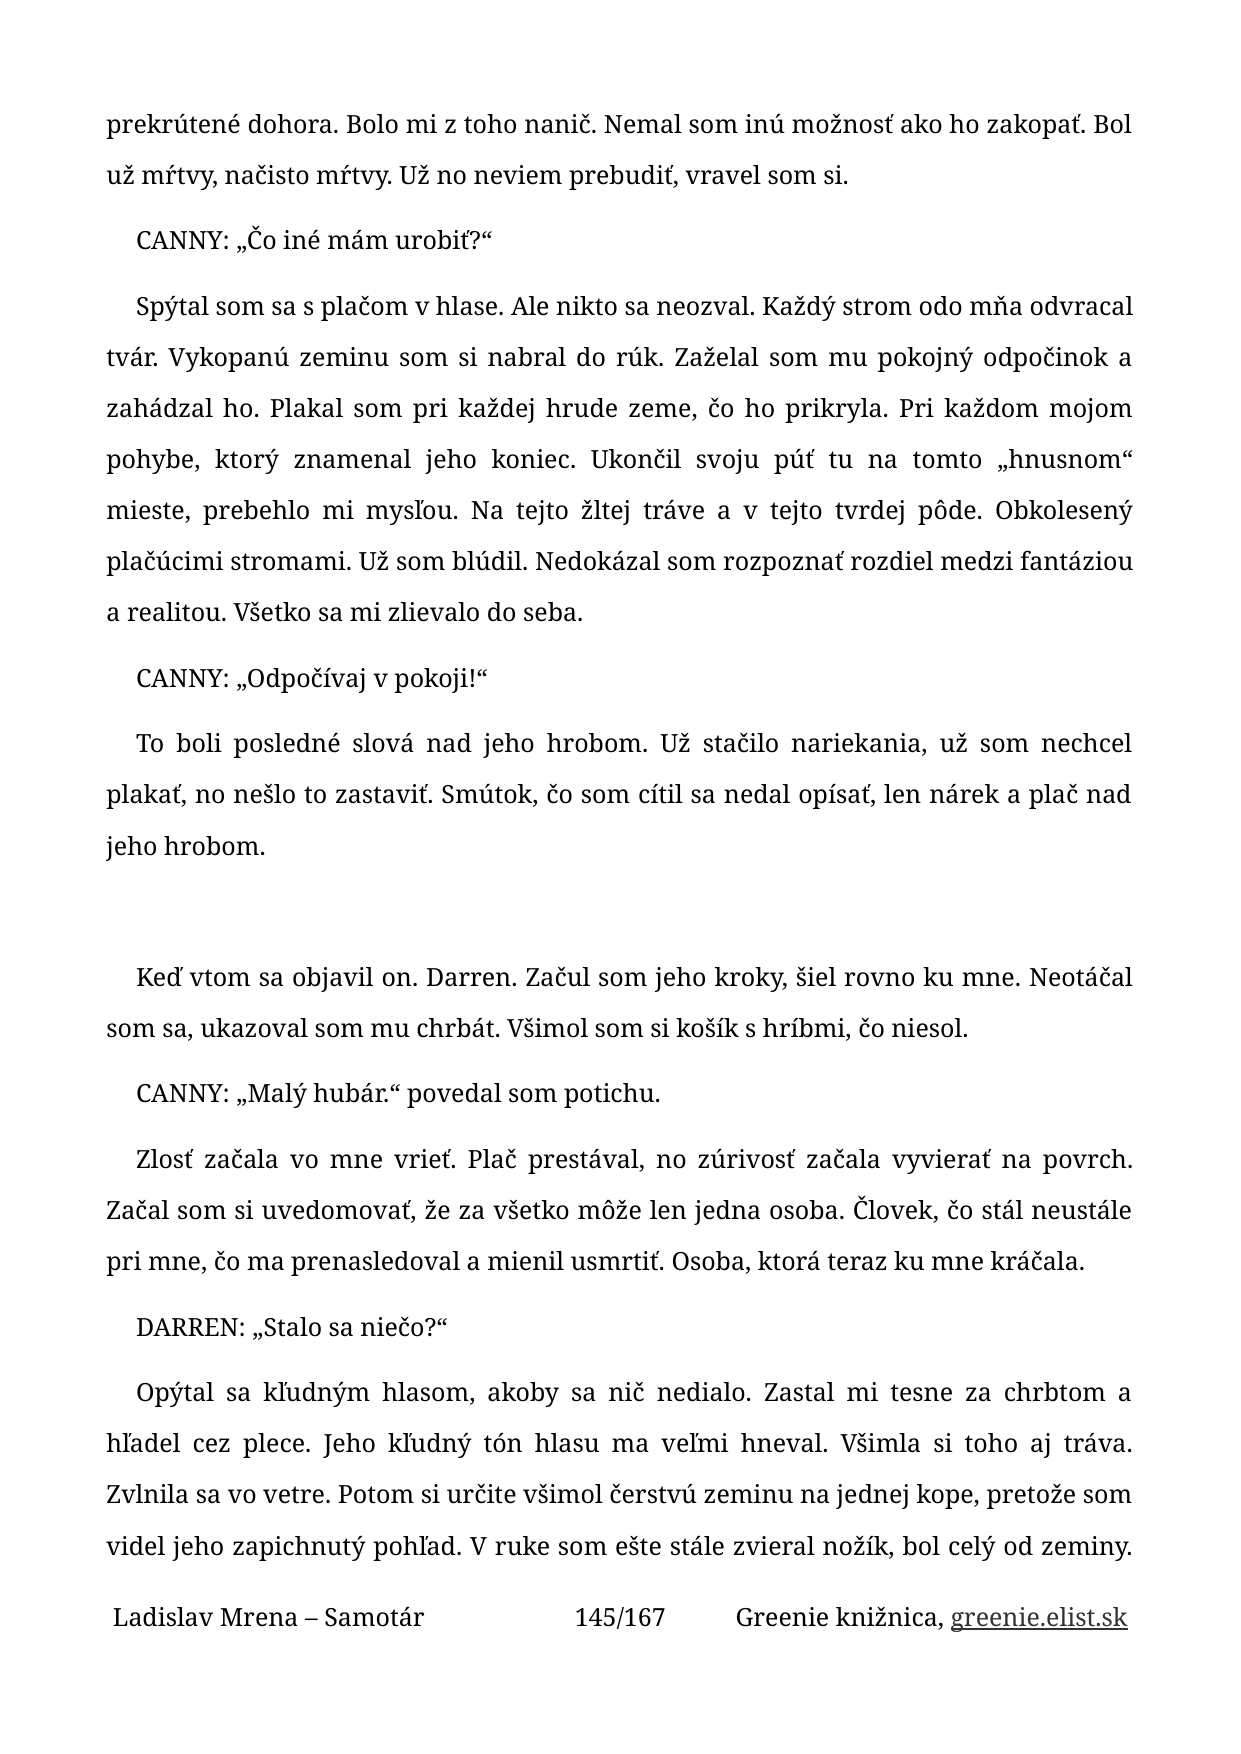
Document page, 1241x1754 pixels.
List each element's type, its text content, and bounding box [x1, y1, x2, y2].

text CANNY: „Malý hubár.“ povedal som potichu. [106, 1076, 1134, 1110]
text CANNY: „Čo iné mám urobiť?“ [106, 223, 1134, 257]
text To boli posledné slová nad jeho hrobom. Už stačilo nariekania, už som nechcel plakať, no nešlo to zastaviť. Smútok, čo som cítil sa nedal opísať, len nárek a plač nad jeho hrobom. [106, 726, 1134, 862]
text Spýtal som sa s plačom v hlase. Ale nikto sa neozval. Každý strom odo mňa odvracal tvár. Vykopanú zeminu som si nabral do rúk. Zaželal som mu pokojný odpočinok a zahádzal ho. Plakal som pri každej hrude zeme, čo ho prikryla. Pri každom mojom pohybe, ktorý znamenal jeho koniec. Ukončil svoju púť tu na tomto „hnusnom“ mieste, prebehlo mi mysľou. Na tejto žltej tráve a v tejto tvrdej pôde. Obkolesený plačúcimi stromami. Už som blúdil. Nedokázal som rozpoznať rozdiel medzi fantáziou a realitou. Všetko sa mi zlievalo do seba. [106, 288, 1134, 629]
text Opýtal sa kľudným hlasom, akoby sa nič nedialo. Zastal mi tesne za chrbtom a hľadel cez plece. Jeho kľudný tón hlasu ma veľmi hneval. Všimla si toho aj tráva. Zvlnila sa vo vetre. Potom si určite všimol čerstvú zeminu na jednej kope, pretože som videl jeho zapichnutý pohľad. V ruke som ešte stále zvieral nožík, bol celý od zeminy. [106, 1375, 1134, 1562]
text DARREN: „Stalo sa niečo?“ [106, 1309, 1134, 1343]
text prekrútené dohora. Bolo mi z toho nanič. Nemal som inú možnosť ako ho zakopať. Bol už mŕtvy, načisto mŕtvy. Už no neviem prebudiť, vravel som si. [106, 106, 1134, 191]
text Zlosť začala vo mne vrieť. Plač prestával, no zúrivosť začala vyvierať na povrch. Začal som si uvedomovať, že za všetko môže len jedna osoba. Človek, čo stál neustále pri mne, čo ma prenasledoval a mienil usmrtiť. Osoba, ktorá teraz ku mne kráčala. [106, 1142, 1134, 1278]
text CANNY: „Odpočívaj v pokoji!“ [106, 660, 1134, 694]
text Keď vtom sa objavil on. Darren. Začul som jeho kroky, šiel rovno ku mne. Neotáčal som sa, ukazoval som mu chrbát. Všimol som si košík s hríbmi, čo niesol. [106, 959, 1134, 1044]
